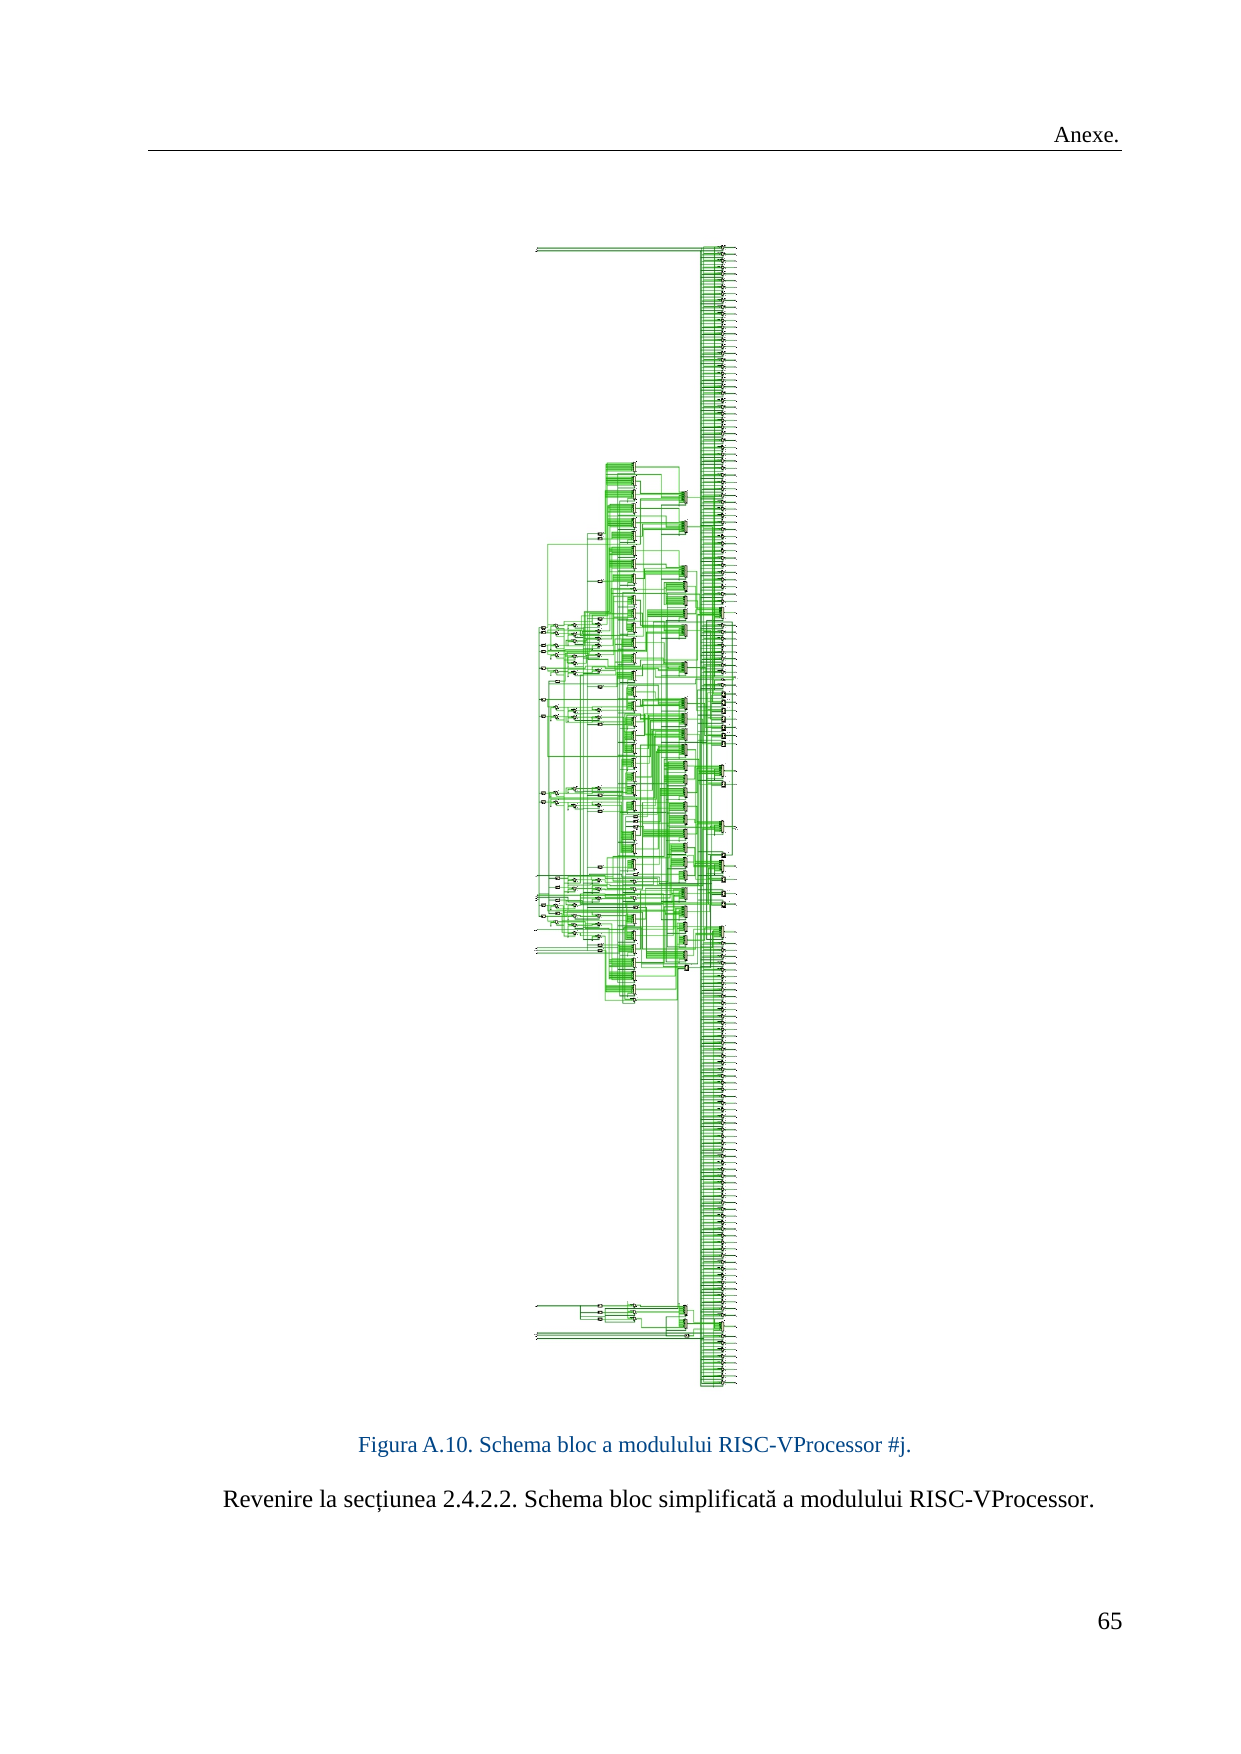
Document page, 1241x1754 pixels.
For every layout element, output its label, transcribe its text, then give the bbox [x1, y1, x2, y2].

text Figura A.10. Schema bloc a modulului RISC-VProcessor #j. [193, 199, 1077, 1458]
text Revenire la secțiunea 2.4.2.2. Schema bloc simplificată a modulului RISC-VProcessor. [148, 1484, 1122, 1513]
